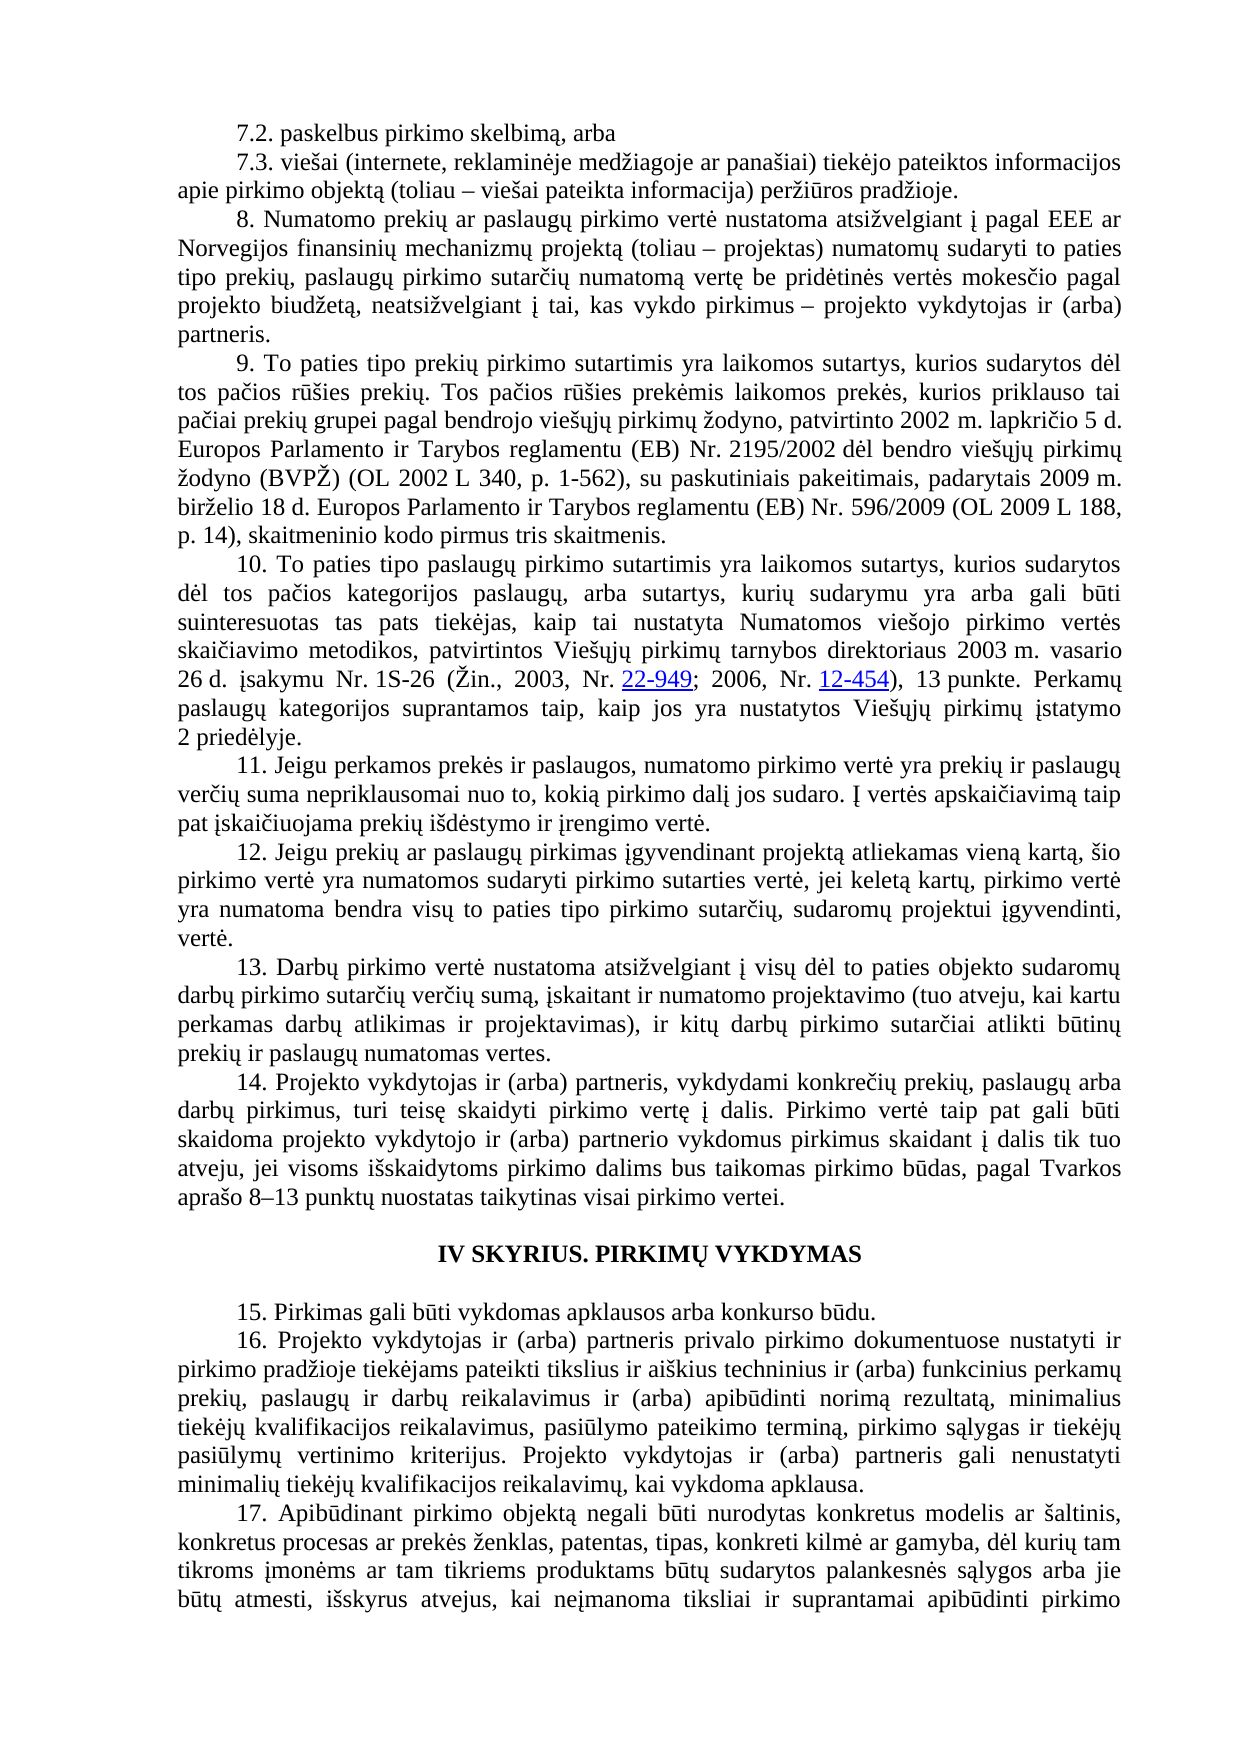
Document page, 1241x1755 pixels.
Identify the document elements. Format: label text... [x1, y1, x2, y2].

text 12. Jeigu prekių ar paslaugų pirkimas įgyvendinant projektą atliekamas vieną kartą, šio pirkimo vertė yra numatomos sudaryti pirkimo sutarties vertė, jei keletą kartų, pirkimo vertė yra numatoma bendra visų to paties tipo pirkimo sutarčių, sudaromų projektui įgyvendinti, vertė. [177, 837, 1122, 952]
text 15. Pirkimas gali būti vykdomas apklausos arba konkurso būdu. [177, 1297, 1122, 1326]
text 7.3. viešai (internete, reklaminėje medžiagoje ar panašiai) tiekėjo pateiktos informacijos apie pirkimo objektą (toliau – viešai pateikta informacija) peržiūros pradžioje. [177, 147, 1122, 204]
text 11. Jeigu perkamos prekės ir paslaugos, numatomo pirkimo vertė yra prekių ir paslaugų verčių suma nepriklausomai nuo to, kokią pirkimo dalį jos sudaro. Į vertės apskaičiavimą taip pat įskaičiuojama prekių išdėstymo ir įrengimo vertė. [177, 751, 1122, 837]
text 10. To paties tipo paslaugų pirkimo sutartimis yra laikomos sutartys, kurios sudarytos dėl tos pačios kategorijos paslaugų, arba sutartys, kurių sudarymu yra arba gali būti suinteresuotas tas pats tiekėjas, kaip tai nustatyta Numatomos viešojo pirkimo vertės skaičiavimo metodikos, patvirtintos Viešųjų pirkimų tarnybos direktoriaus 2003 m. vasario 26 d. įsakymu Nr. 1S-26 (Žin., 2003, Nr. 22-949; 2006, Nr. 12-454), 13 punkte. Perkamų paslaugų kategorijos suprantamos taip, kaip jos yra nustatytos Viešųjų pirkimų įstatymo 2 priedėlyje. [177, 549, 1122, 751]
text IV SKYRIUS. PIRKIMŲ VYKDYMAS [177, 1239, 1122, 1268]
text 16. Projekto vykdytojas ir (arba) partneris privalo pirkimo dokumentuose nustatyti ir pirkimo pradžioje tiekėjams pateikti tikslius ir aiškius techninius ir (arba) funkcinius perkamų prekių, paslaugų ir darbų reikalavimus ir (arba) apibūdinti norimą rezultatą, minimalius tiekėjų kvalifikacijos reikalavimus, pasiūlymo pateikimo terminą, pirkimo sąlygas ir tiekėjų pasiūlymų vertinimo kriterijus. Projekto vykdytojas ir (arba) partneris gali nenustatyti minimalių tiekėjų kvalifikacijos reikalavimų, kai vykdoma apklausa. [177, 1326, 1122, 1498]
text 8. Numatomo prekių ar paslaugų pirkimo vertė nustatoma atsižvelgiant į pagal EEE ar Norvegijos finansinių mechanizmų projektą (toliau – projektas) numatomų sudaryti to paties tipo prekių, paslaugų pirkimo sutarčių numatomą vertę be pridėtinės vertės mokesčio pagal projekto biudžetą, neatsižvelgiant į tai, kas vykdo pirkimus – projekto vykdytojas ir (arba) partneris. [177, 204, 1122, 348]
text 14. Projekto vykdytojas ir (arba) partneris, vykdydami konkrečių prekių, paslaugų arba darbų pirkimus, turi teisę skaidyti pirkimo vertę į dalis. Pirkimo vertė taip pat gali būti skaidoma projekto vykdytojo ir (arba) partnerio vykdomus pirkimus skaidant į dalis tik tuo atveju, jei visoms išskaidytoms pirkimo dalims bus taikomas pirkimo būdas, pagal Tvarkos aprašo 8–13 punktų nuostatas taikytinas visai pirkimo vertei. [177, 1067, 1122, 1211]
text 17. Apibūdinant pirkimo objektą negali būti nurodytas konkretus modelis ar šaltinis, konkretus procesas ar prekės ženklas, patentas, tipas, konkreti kilmė ar gamyba, dėl kurių tam tikroms įmonėms ar tam tikriems produktams būtų sudarytos palankesnės sąlygos arba jie būtų atmesti, išskyrus atvejus, kai neįmanoma tiksliai ir suprantamai apibūdinti pirkimo [177, 1498, 1122, 1613]
text 7.2. paskelbus pirkimo skelbimą, arba [177, 118, 1122, 147]
text 9. To paties tipo prekių pirkimo sutartimis yra laikomos sutartys, kurios sudarytos dėl tos pačios rūšies prekių. Tos pačios rūšies prekėmis laikomos prekės, kurios priklauso tai pačiai prekių grupei pagal bendrojo viešųjų pirkimų žodyno, patvirtinto 2002 m. lapkričio 5 d. Europos Parlamento ir Tarybos reglamentu (EB) Nr. 2195/2002 dėl bendro viešųjų pirkimų žodyno (BVPŽ) (OL 2002 L 340, p. 1-562), su paskutiniais pakeitimais, padarytais 2009 m. birželio 18 d. Europos Parlamento ir Tarybos reglamentu (EB) Nr. 596/2009 (OL 2009 L 188, p. 14), skaitmeninio kodo pirmus tris skaitmenis. [177, 348, 1122, 549]
text 13. Darbų pirkimo vertė nustatoma atsižvelgiant į visų dėl to paties objekto sudaromų darbų pirkimo sutarčių verčių sumą, įskaitant ir numatomo projektavimo (tuo atveju, kai kartu perkamas darbų atlikimas ir projektavimas), ir kitų darbų pirkimo sutarčiai atlikti būtinų prekių ir paslaugų numatomas vertes. [177, 952, 1122, 1067]
